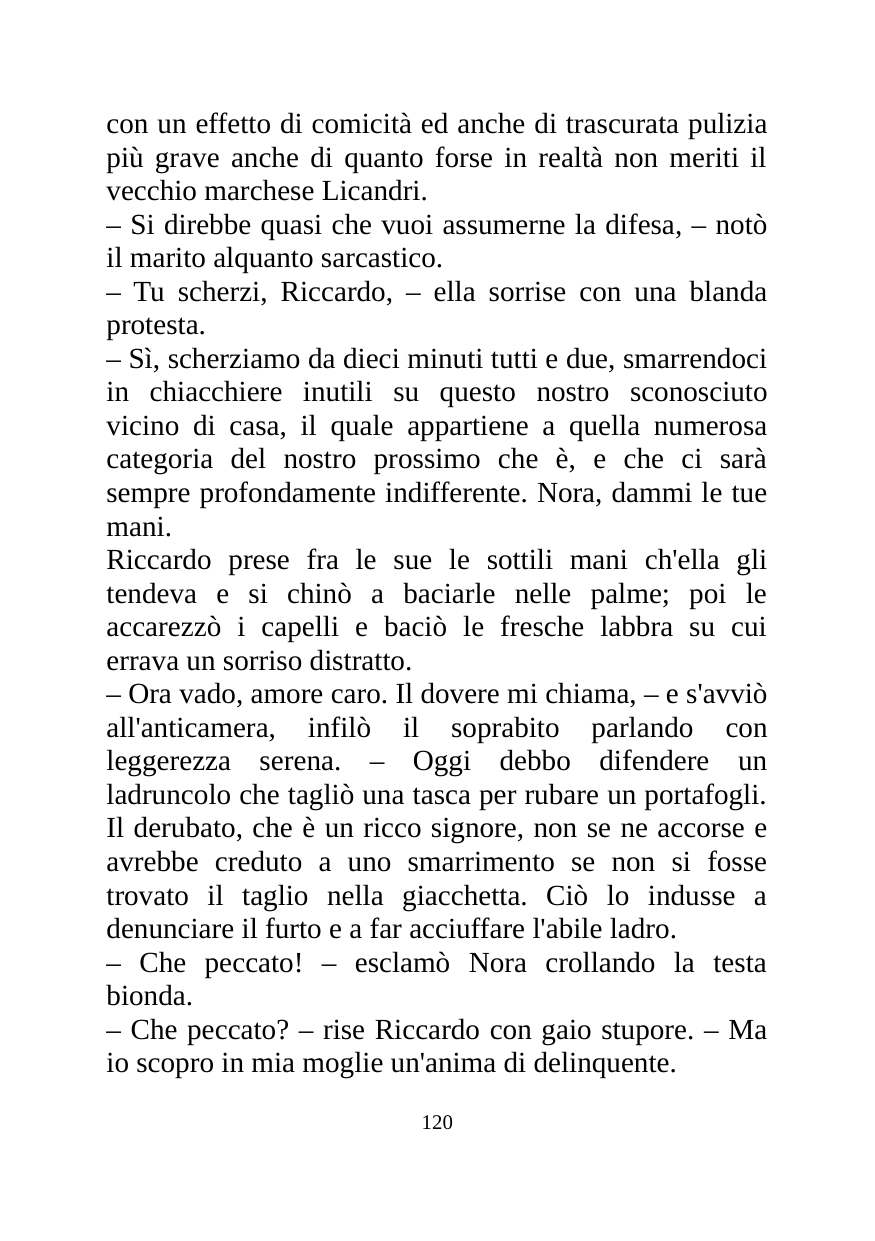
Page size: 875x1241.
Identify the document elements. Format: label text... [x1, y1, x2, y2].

text – Che peccato? – rise Riccardo con gaio stupore. – Ma io scopro in mia moglie un'anima di delinquente. [106, 1012, 768, 1079]
text Riccardo prese fra le sue le sottili mani ch'ella gli tendeva e si chinò a baciarle nelle palme; poi le accarezzò i capelli e baciò le fresche labbra su cui errava un sorriso distratto. [106, 542, 768, 676]
text – Si direbbe quasi che vuoi assumerne la difesa, – notò il marito alquanto sarcastico. [106, 207, 768, 274]
text con un effetto di comicità ed anche di trascurata pulizia più grave anche di quanto forse in realtà non meriti il vecchio marchese Licandri. [106, 106, 768, 207]
text – Tu scherzi, Riccardo, – ella sorrise con una blanda protesta. [106, 274, 768, 341]
text – Che peccato! – esclamò Nora crollando la testa bionda. [106, 945, 768, 1012]
text – Sì, scherziamo da dieci minuti tutti e due, smarrendoci in chiacchiere inutili su questo nostro sconosciuto vicino di casa, il quale appartiene a quella numerosa categoria del nostro prossimo che è, e che ci sarà sempre profondamente indifferente. Nora, dammi le tue mani. [106, 341, 768, 542]
text – Ora vado, amore caro. Il dovere mi chiama, – e s'avviò all'anticamera, infilò il soprabito parlando con leggerezza serena. – Oggi debbo difendere un ladruncolo che tagliò una tasca per rubare un portafogli. Il derubato, che è un ricco signore, non se ne accorse e avrebbe creduto a uno smarrimento se non si fosse trovato il taglio nella giacchetta. Ciò lo indusse a denunciare il furto e a far acciuffare l'abile ladro. [106, 676, 768, 945]
